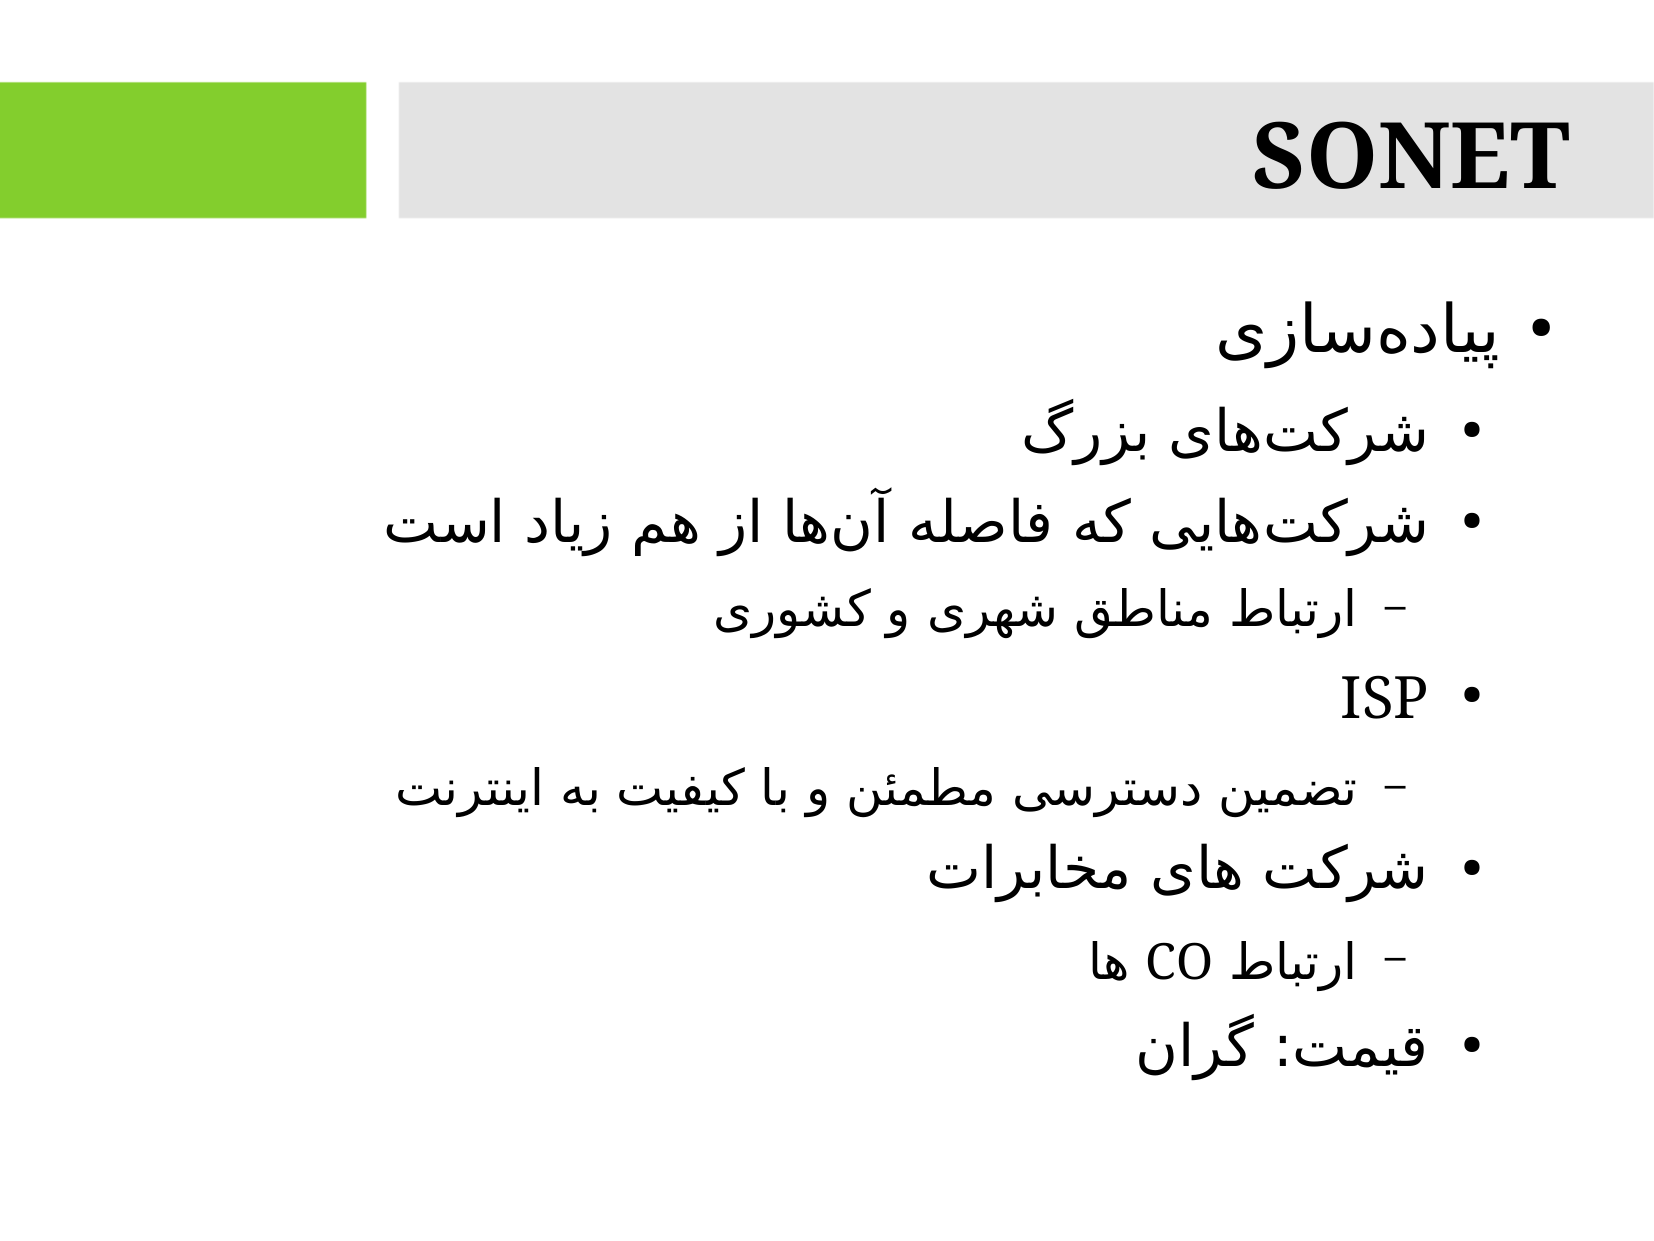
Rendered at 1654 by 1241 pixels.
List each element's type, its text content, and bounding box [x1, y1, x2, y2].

list پیاده‌سازی شرکت‌های بزرگ شرکت‌هایی که فاصله آن‌ها از هم زیاد است ارتباط مناطق شهری و کشوری ISP تضمین دسترسی مطمئن و با کیفیت به اینترنت شرکت های مخابرات ارتباط CO ها قیمت: گران [82, 290, 1571, 1171]
picture [0, 0, 1654, 1241]
title SONET [82, 49, 1571, 257]
